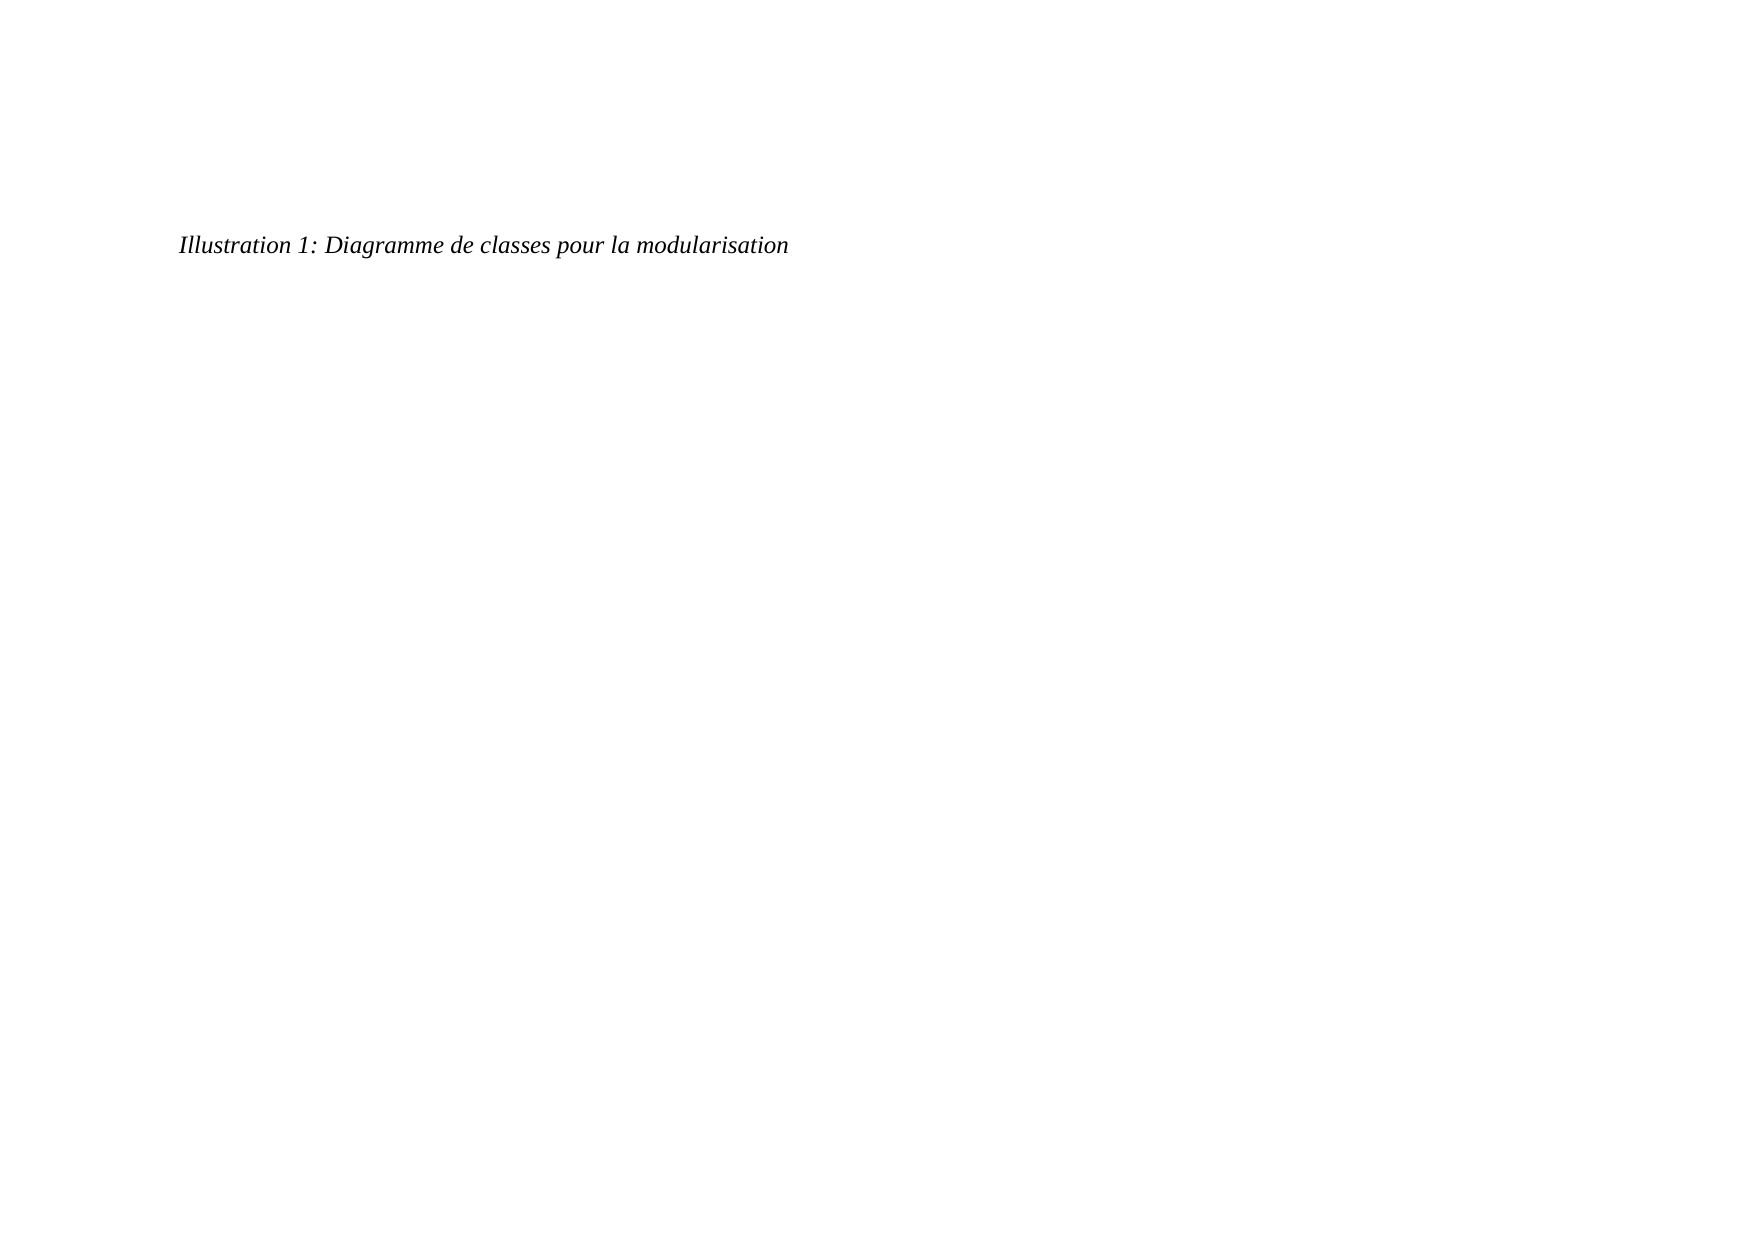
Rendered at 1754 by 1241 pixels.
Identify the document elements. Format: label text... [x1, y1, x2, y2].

text Illustration 1: Diagramme de classes pour la modularisation [179, 230, 1575, 259]
